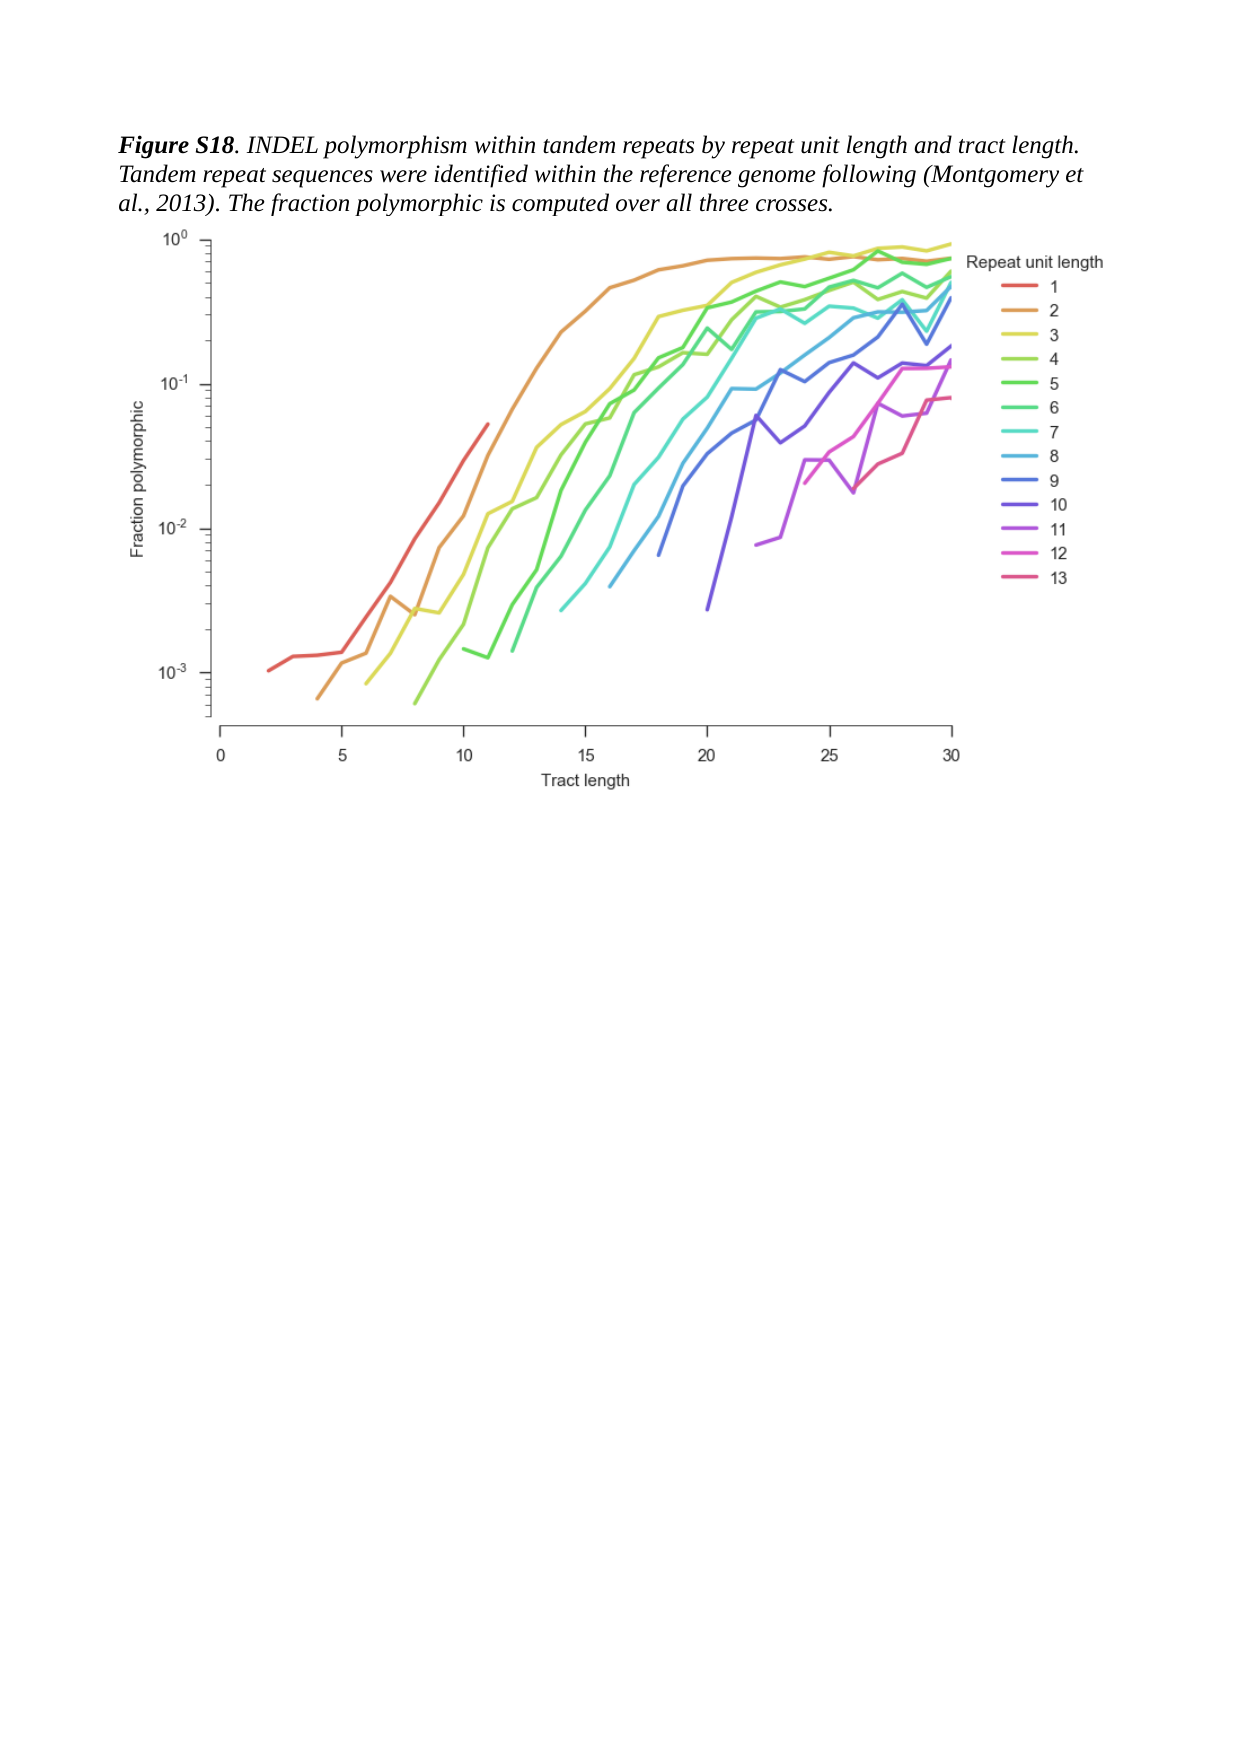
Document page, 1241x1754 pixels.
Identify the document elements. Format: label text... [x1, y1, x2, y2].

text Figure S18. INDEL polymorphism within tandem repeats by repeat unit length and tract length. Tandem repeat sequences were identified within the reference genome following (Montgomery et al., 2013). The fraction polymorphic is computed over all three crosses. [118, 131, 1122, 216]
picture [118, 216, 1123, 802]
